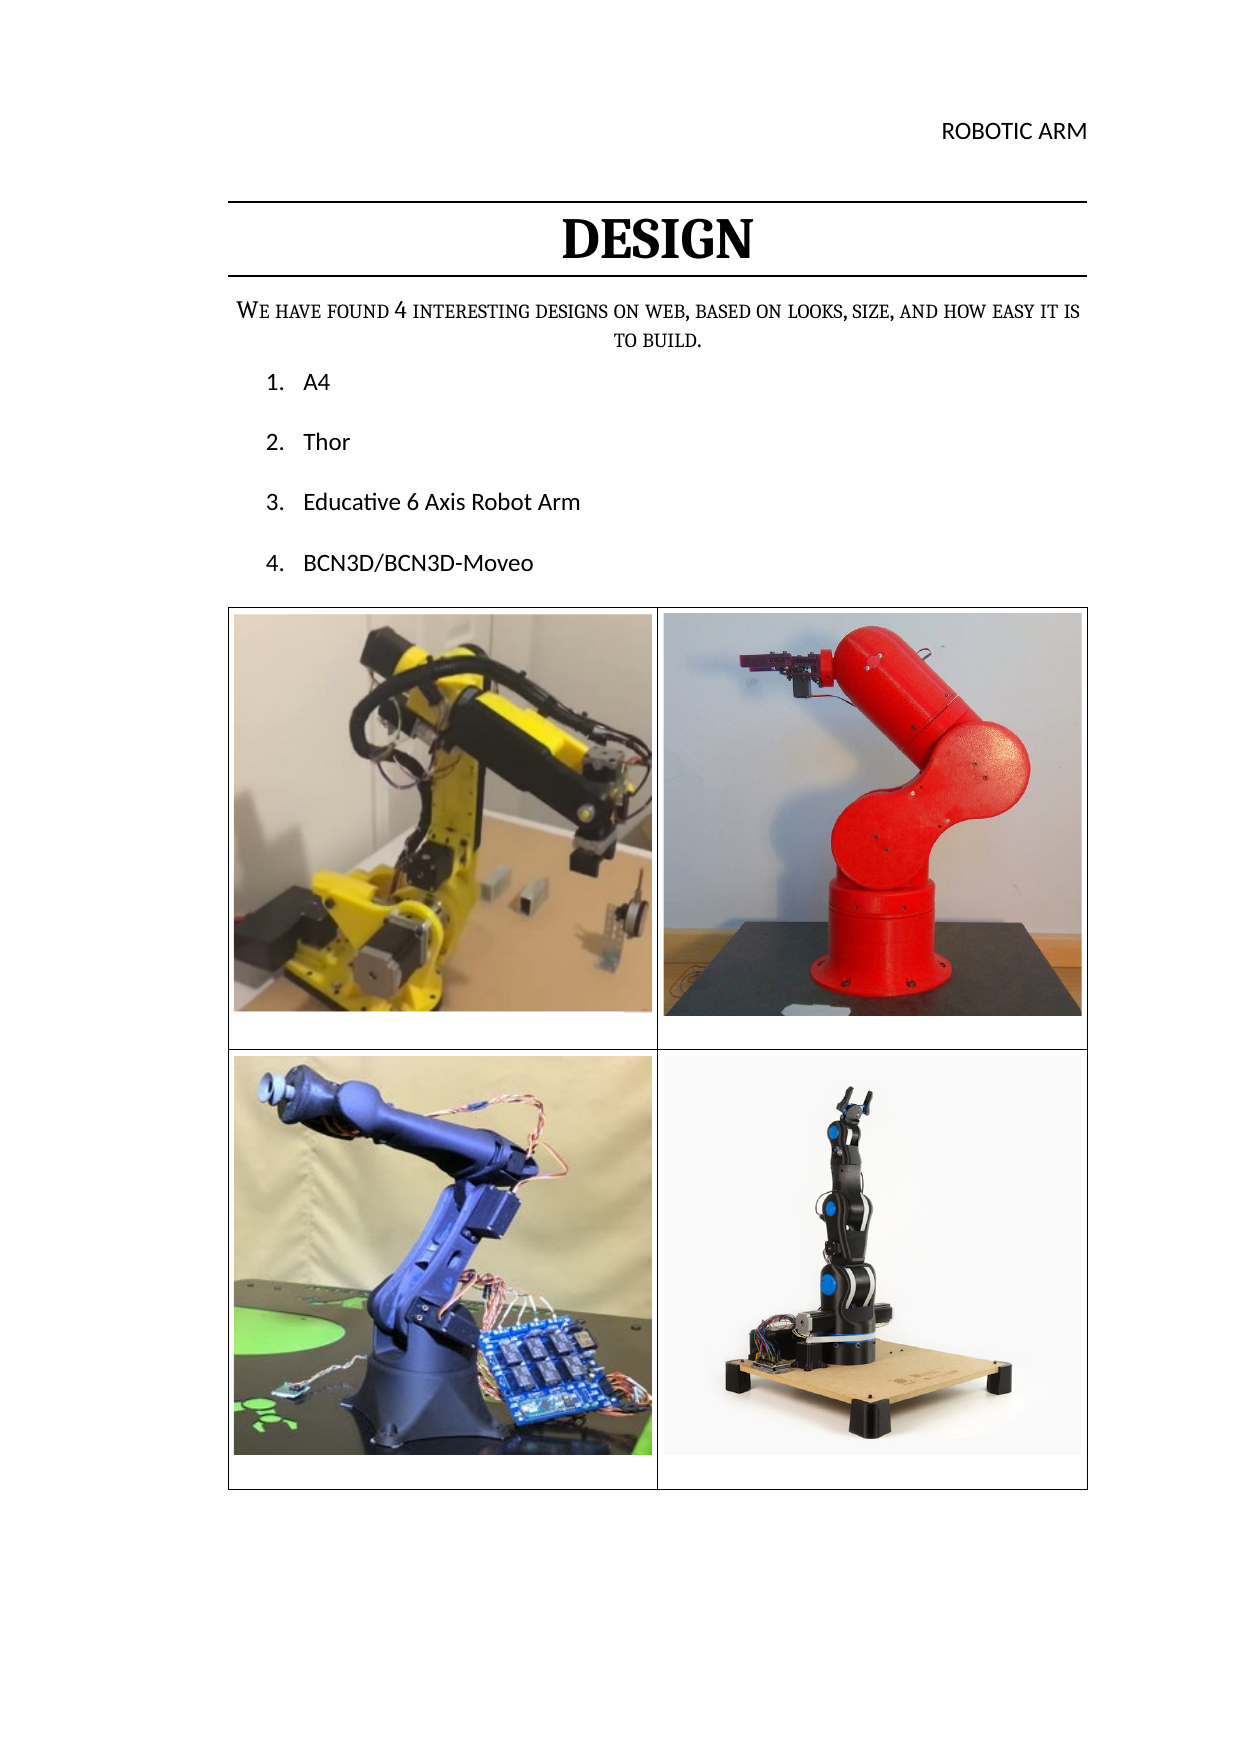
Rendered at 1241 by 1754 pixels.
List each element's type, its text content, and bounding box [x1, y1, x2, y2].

picture [663, 613, 1082, 1016]
list Educative 6 Axis Robot Arm [266, 486, 1087, 517]
list BCN3D/BCN3D-Moveo [266, 547, 1087, 577]
table_cell [658, 1050, 1087, 1489]
picture [663, 1056, 1082, 1455]
picture [233, 613, 652, 1013]
table_header [229, 608, 657, 1049]
table_header [658, 608, 1087, 1049]
table_cell [229, 1050, 657, 1489]
title Design [228, 203, 1087, 275]
subtitle We have found 4 interesting designs on web, based on looks, size, and how easy it is to build. [228, 296, 1087, 353]
list Thor [266, 426, 1087, 457]
list A4 [266, 366, 1087, 396]
picture [233, 1056, 652, 1455]
